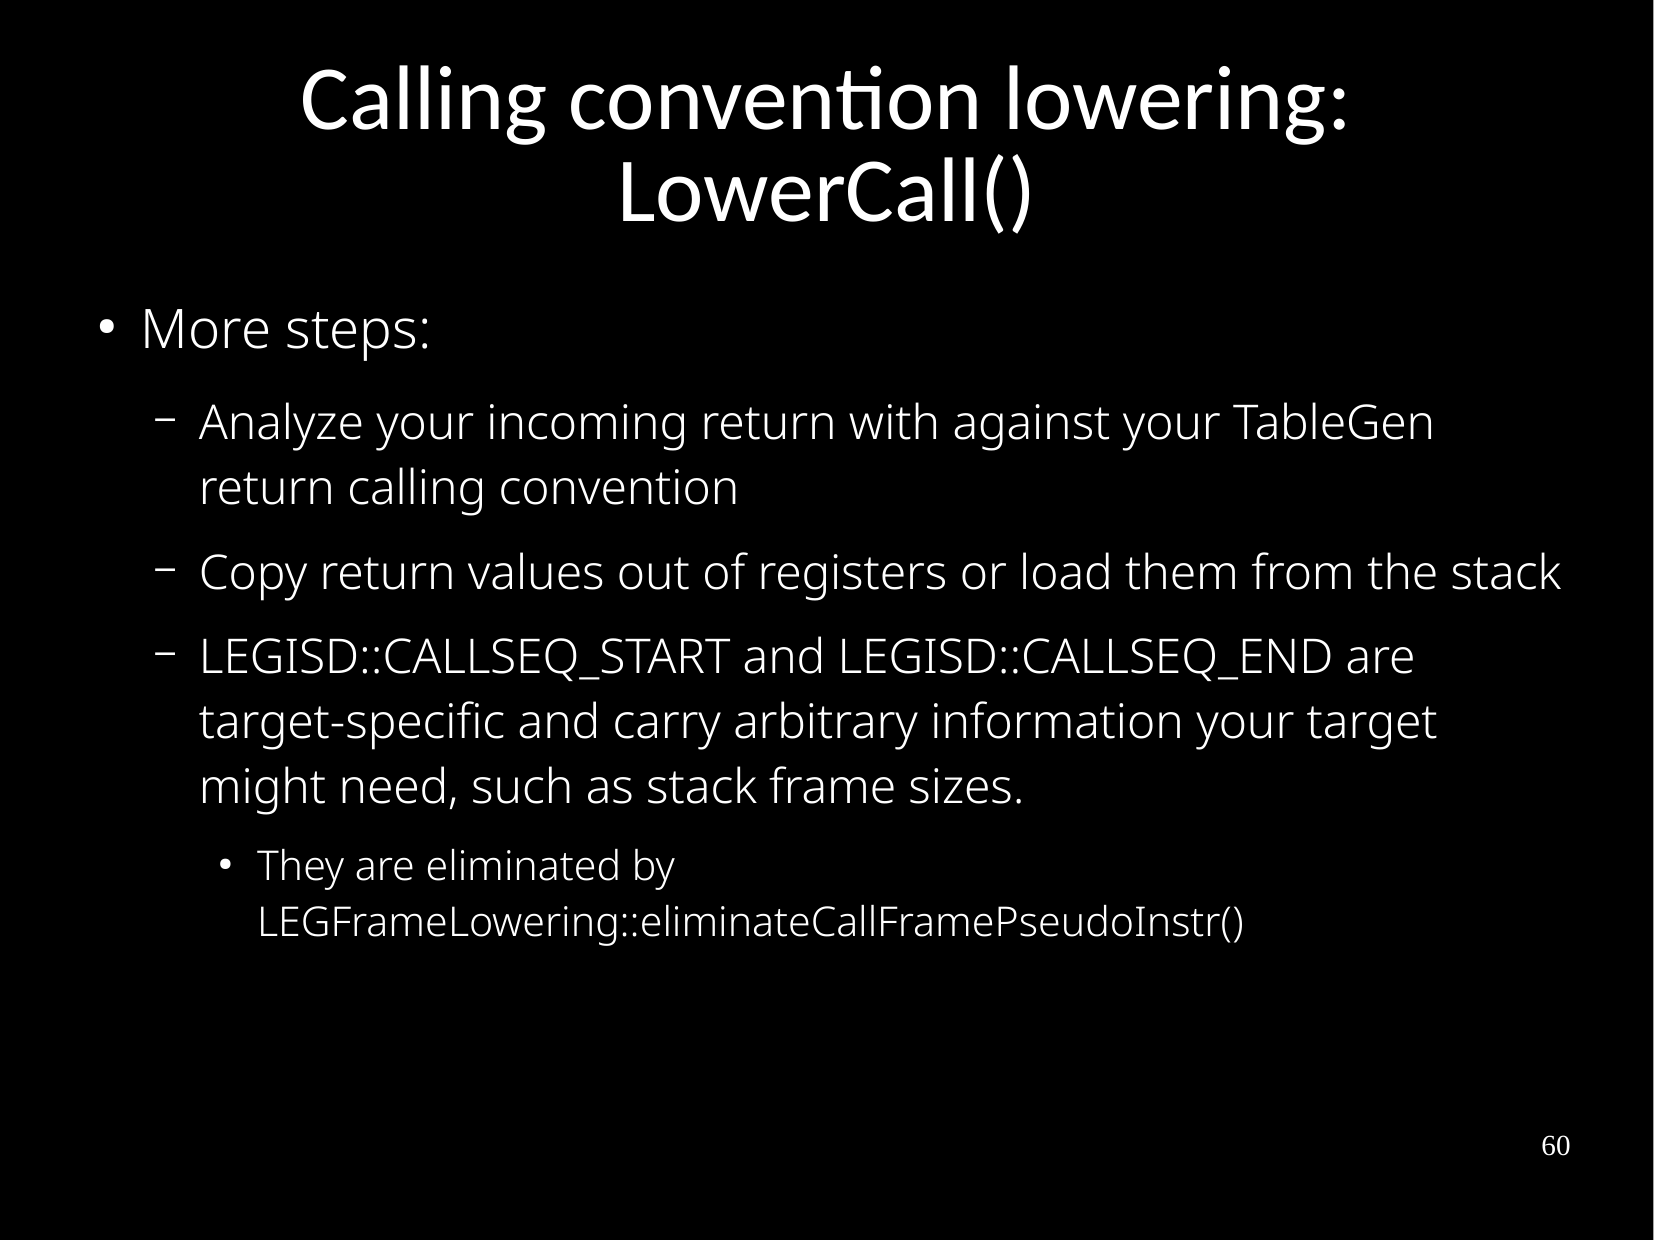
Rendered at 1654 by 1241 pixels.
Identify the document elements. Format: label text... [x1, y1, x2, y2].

list More steps: Analyze your incoming return with against your TableGen return calling convention Copy return values out of registers or load them from the stack LEGISD::CALLSEQ_START and LEGISD::CALLSEQ_END are target-specific and carry arbitrary information your target might need, such as stack frame sizes. They are eliminated by LEGFrameLowering::eliminateCallFramePseudoInstr() [82, 290, 1571, 1010]
title Calling convention lowering: LowerCall() [82, 49, 1571, 257]
